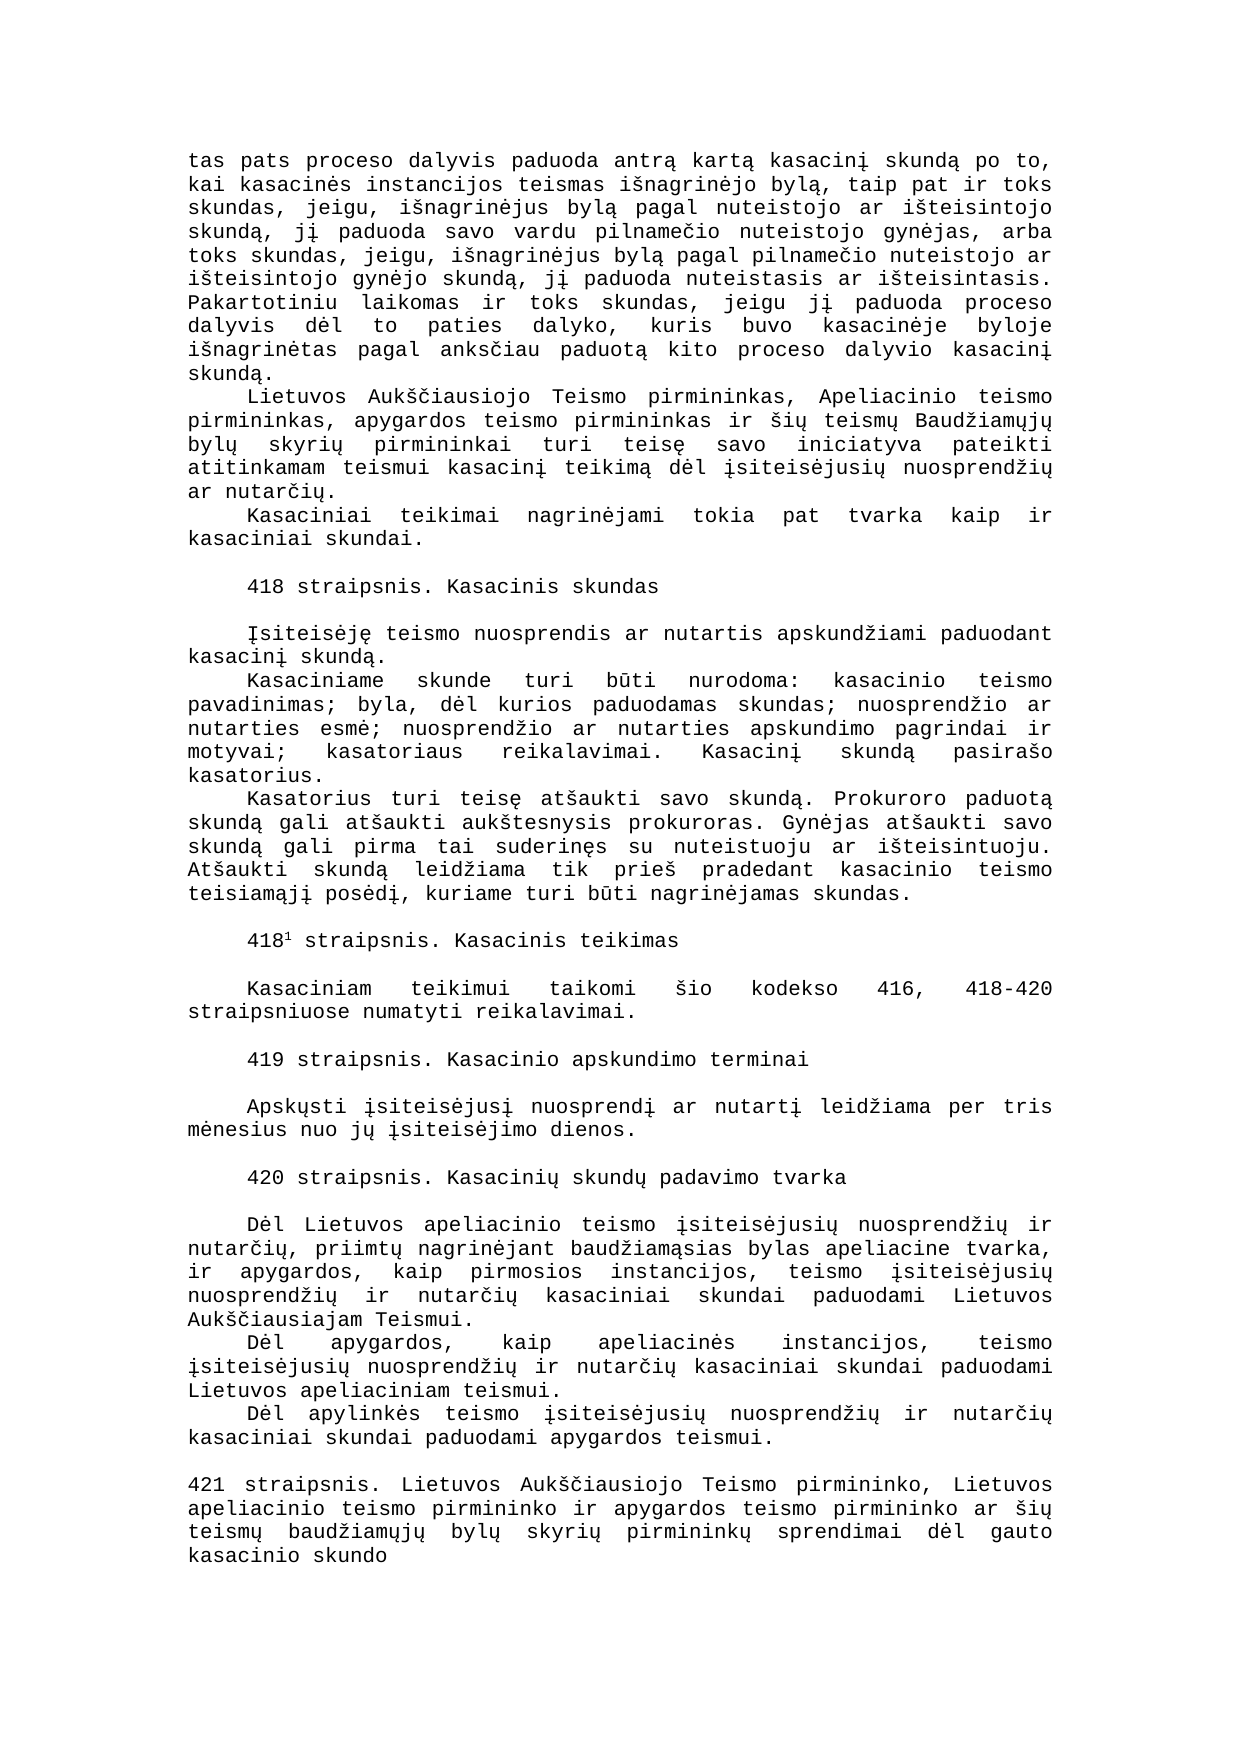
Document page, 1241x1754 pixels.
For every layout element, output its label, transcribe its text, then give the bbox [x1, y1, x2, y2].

text 418 straipsnis. Kasacinis skundas [187, 576, 1053, 599]
text tas pats proceso dalyvis paduoda antrą kartą kasacinį skundą po to, kai kasacinės instancijos teismas išnagrinėjo bylą, taip pat ir toks skundas, jeigu, išnagrinėjus bylą pagal nuteistojo ar išteisintojo skundą, jį paduoda savo vardu pilnamečio nuteistojo gynėjas, arba toks skundas, jeigu, išnagrinėjus bylą pagal pilnamečio nuteistojo ar išteisintojo gynėjo skundą, jį paduoda nuteistasis ar išteisintasis. Pakartotiniu laikomas ir toks skundas, jeigu jį paduoda proceso dalyvis dėl to paties dalyko, kuris buvo kasacinėje byloje išnagrinėtas pagal anksčiau paduotą kito proceso dalyvio kasacinį skundą. [187, 150, 1053, 386]
text Įsiteisėję teismo nuosprendis ar nutartis apskundžiami paduodant kasacinį skundą. [187, 623, 1053, 670]
text Dėl apylinkės teismo įsiteisėjusių nuosprendžių ir nutarčių kasaciniai skundai paduodami apygardos teismui. [187, 1403, 1053, 1451]
text Kasaciniame skunde turi būti nurodoma: kasacinio teismo pavadinimas; byla, dėl kurios paduodamas skundas; nuosprendžio ar nutarties esmė; nuosprendžio ar nutarties apskundimo pagrindai ir motyvai; kasatoriaus reikalavimai. Kasacinį skundą pasirašo kasatorius. [187, 670, 1053, 788]
text Apskųsti įsiteisėjusį nuosprendį ar nutartį leidžiama per tris mėnesius nuo jų įsiteisėjimo dienos. [187, 1096, 1053, 1143]
text Dėl Lietuvos apeliacinio teismo įsiteisėjusių nuosprendžių ir nutarčių, priimtų nagrinėjant baudžiamąsias bylas apeliacine tvarka, ir apygardos, kaip pirmosios instancijos, teismo įsiteisėjusių nuosprendžių ir nutarčių kasaciniai skundai paduodami Lietuvos Aukščiausiajam Teismui. [187, 1214, 1053, 1332]
text Kasaciniam teikimui taikomi šio kodekso 416, 418-420 straipsniuose numatyti reikalavimai. [187, 978, 1053, 1025]
text Dėl apygardos, kaip apeliacinės instancijos, teismo įsiteisėjusių nuosprendžių ir nutarčių kasaciniai skundai paduodami Lietuvos apeliaciniam teismui. [187, 1332, 1053, 1403]
text 419 straipsnis. Kasacinio apskundimo terminai [187, 1048, 1053, 1072]
text 421 straipsnis. Lietuvos Aukščiausiojo Teismo pirmininko, Lietuvos apeliacinio teismo pirmininko ir apygardos teismo pirmininko ar šių teismų baudžiamųjų bylų skyrių pirmininkų sprendimai dėl gauto kasacinio skundo [96, 1474, 1053, 1569]
text Kasaciniai teikimai nagrinėjami tokia pat tvarka kaip ir kasaciniai skundai. [187, 505, 1053, 552]
text Kasatorius turi teisę atšaukti savo skundą. Prokuroro paduotą skundą gali atšaukti aukštesnysis prokuroras. Gynėjas atšaukti savo skundą gali pirma tai suderinęs su nuteistuoju ar išteisintuoju. Atšaukti skundą leidžiama tik prieš pradedant kasacinio teismo teisiamąjį posėdį, kuriame turi būti nagrinėjamas skundas. [187, 788, 1053, 907]
text 4181 straipsnis. Kasacinis teikimas [187, 930, 1053, 954]
text Lietuvos Aukščiausiojo Teismo pirmininkas, Apeliacinio teismo pirmininkas, apygardos teismo pirmininkas ir šių teismų Baudžiamųjų bylų skyrių pirmininkai turi teisę savo iniciatyva pateikti atitinkamam teismui kasacinį teikimą dėl įsiteisėjusių nuosprendžių ar nutarčių. [187, 386, 1053, 505]
text 420 straipsnis. Kasacinių skundų padavimo tvarka [187, 1167, 1053, 1190]
